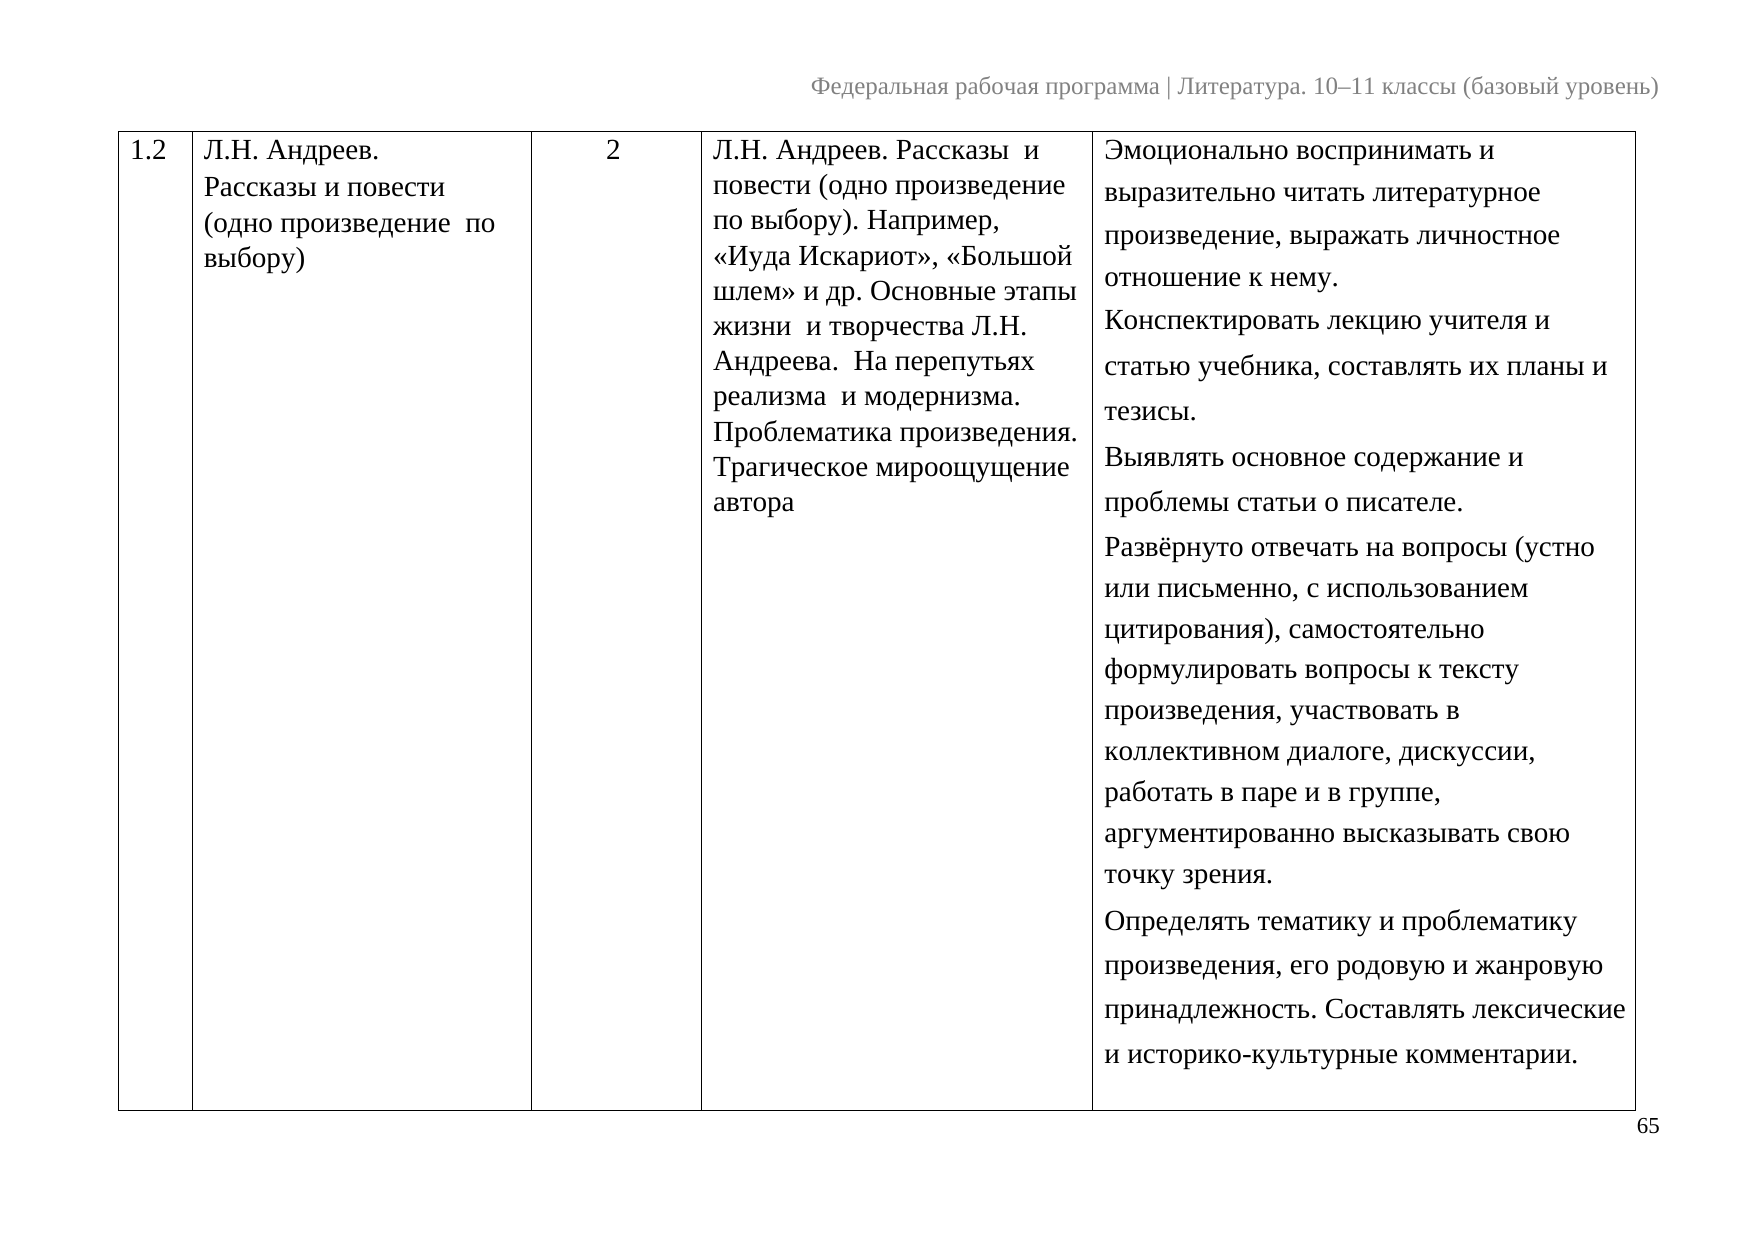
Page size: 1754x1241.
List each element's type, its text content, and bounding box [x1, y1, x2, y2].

table_header Л.Н. Андреев. Рассказы и повести (одно произведение по выбору) [193, 132, 531, 1109]
table_header Эмоционально воспринимать и выразительно читать литературное произведение, выражать личностное отношение к нему. Конспектировать лекцию учителя и статью учебника, составлять их планы и тезисы. Выявлять основное содержание и проблемы статьи о писателе. Развёрнуто отвечать на вопросы (устно или письменно, с использованием цитирования), самостоятельно формулировать вопросы к тексту произведения, участвовать в коллективном диалоге, дискуссии, работать в паре и в группе, аргументированно высказывать свою точку зрения. Определять тематику и проблематику произведения, его родовую и жанровую принадлежность. Составлять лексические и историко-культурные комментарии. [1093, 132, 1635, 1109]
table_header 1.2 [119, 132, 192, 1109]
table_header 2 [532, 132, 701, 1109]
table_header Л.Н. Андреев. Рассказы и повести (одно произведение по выбору). Например, «Иуда Искариот», «Большой шлем» и др. Основные этапы жизни и творчества Л.Н. Андреева. На перепутьях реализма и модернизма. Проблематика произведения. Трагическое мироощущение автора [702, 132, 1092, 1109]
